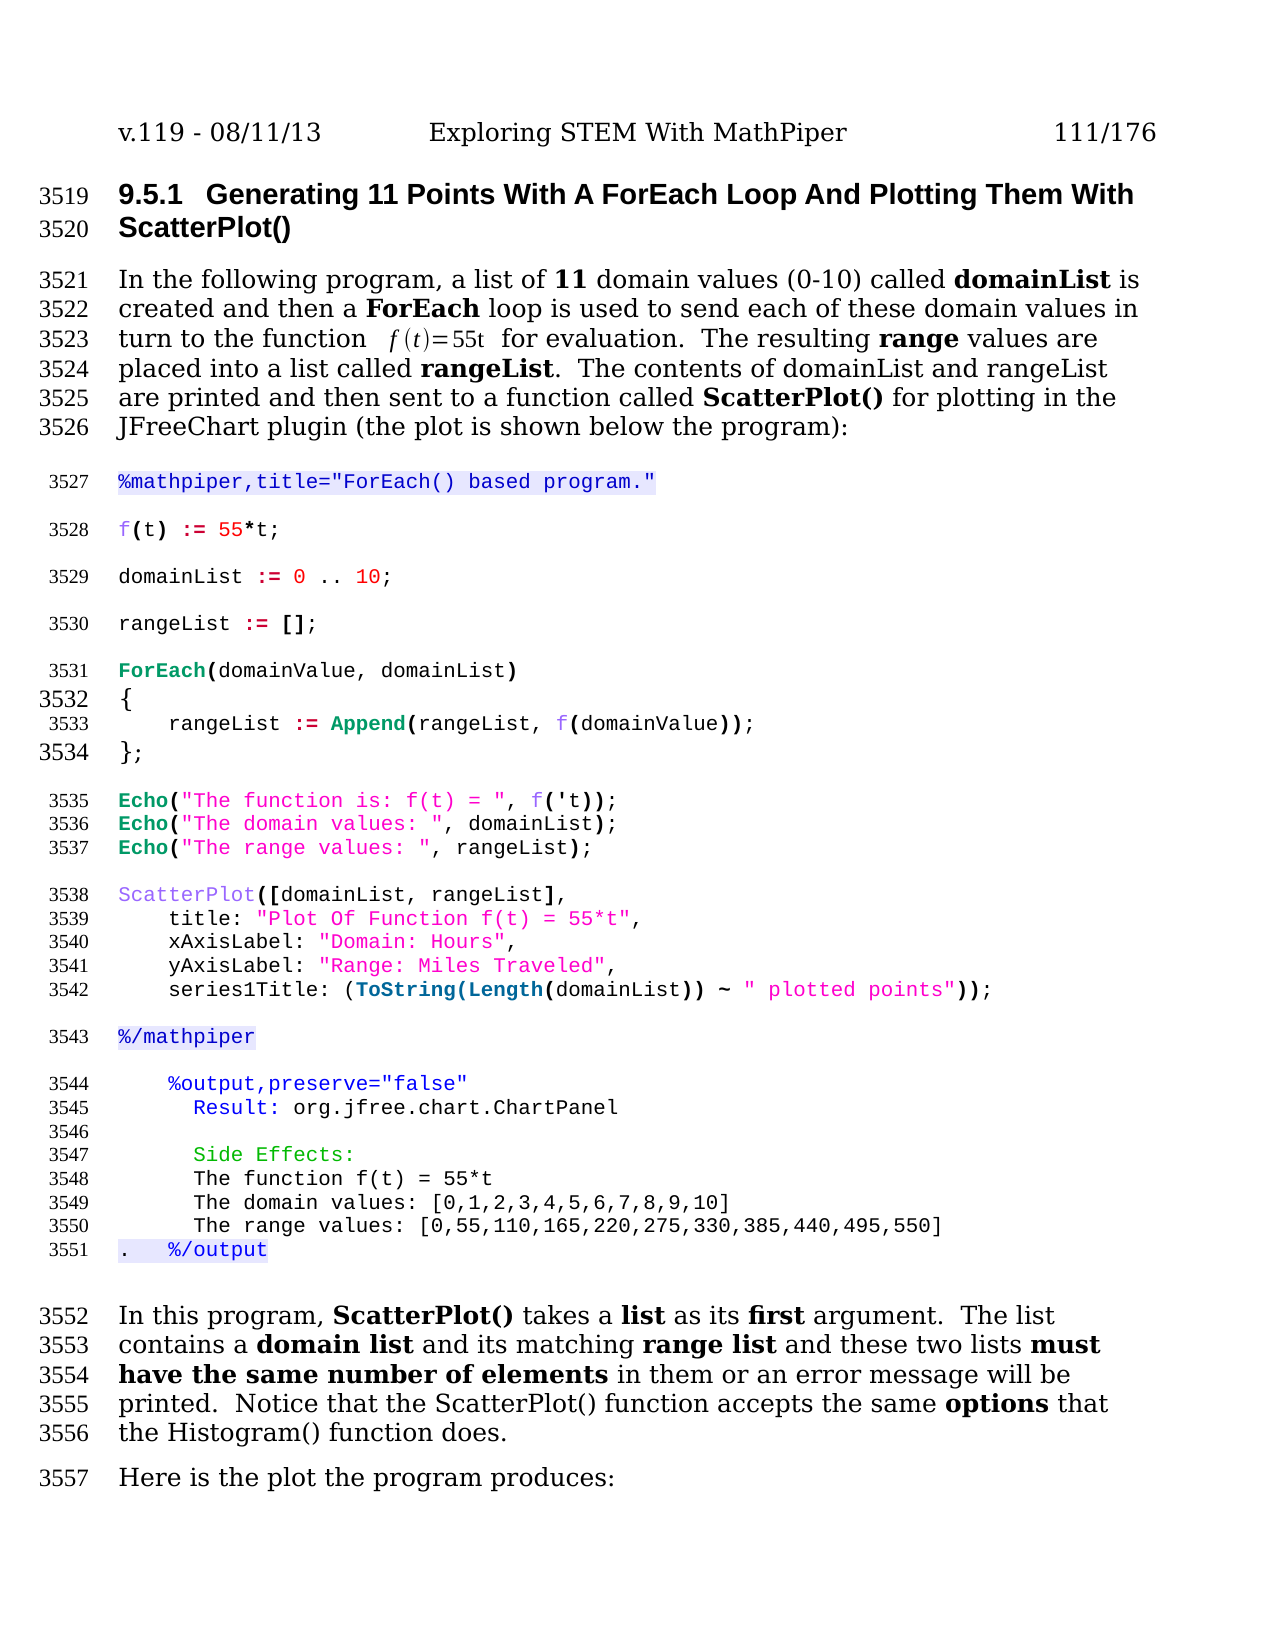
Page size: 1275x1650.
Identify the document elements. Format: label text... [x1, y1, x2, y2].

text %output,preserve="false" [118, 1073, 1157, 1097]
text rangeList := []; [118, 613, 1157, 637]
text { [118, 684, 1157, 713]
text Result: org.jfree.chart.ChartPanel [118, 1097, 1157, 1121]
text ForEach(domainValue, domainList) [118, 660, 1157, 684]
text series1Title: (ToString(Length(domainList)) ~ " plotted points")); [118, 979, 1157, 1002]
text Side Effects: [118, 1144, 1157, 1168]
text In this program, ScatterPlot() takes a list as its first argument. The list contains a domain list and its matching range list and these two lists must have the same number of elements in them or an error message will be printed. Notice that the ScatterPlot() function accepts the same options that the Histogram() function does. [118, 1301, 1157, 1448]
text rangeList := Append(rangeList, f(domainValue)); [118, 713, 1157, 737]
text title: "Plot Of Function f(t) = 55*t", [118, 908, 1157, 932]
subtitle Generating 11 Points With A ForEach Loop And Plotting Them With ScatterPlot() [118, 177, 1157, 244]
text Here is the plot the program produces: [118, 1463, 1157, 1492]
text yAxisLabel: "Range: Miles Traveled", [118, 955, 1157, 979]
text . %/output [118, 1239, 1157, 1263]
text Echo("The domain values: ", domainList); [118, 813, 1157, 837]
text ScatterPlot([domainList, rangeList], [118, 884, 1157, 908]
text In the following program, a list of 11 domain values (0-10) called domainList is created and then a ForEach loop is used to send each of these domain values in turn to the functionfor evaluation. The resulting range values are placed into a list called rangeList. The contents of domainList and rangeList are printed and then sent to a function called ScatterPlot() for plotting in the JFreeChart plugin (the plot is shown below the program): [118, 265, 1157, 442]
text %/mathpiper [118, 1026, 1157, 1050]
text xAxisLabel: "Domain: Hours", [118, 932, 1157, 955]
text %mathpiper,title="ForEach() based program." [118, 471, 1157, 495]
text }; [118, 737, 1157, 766]
text The range values: [0,55,110,165,220,275,330,385,440,495,550] [118, 1215, 1157, 1239]
text Echo("The function is: f(t) = ", f('t)); [118, 790, 1157, 813]
text f(t) := 55*t; [118, 518, 1157, 542]
text Echo("The range values: ", rangeList); [118, 837, 1157, 861]
text domainList := 0 .. 10; [118, 566, 1157, 589]
text The function f(t) = 55*t [118, 1168, 1157, 1192]
text The domain values: [0,1,2,3,4,5,6,7,8,9,10] [118, 1192, 1157, 1215]
